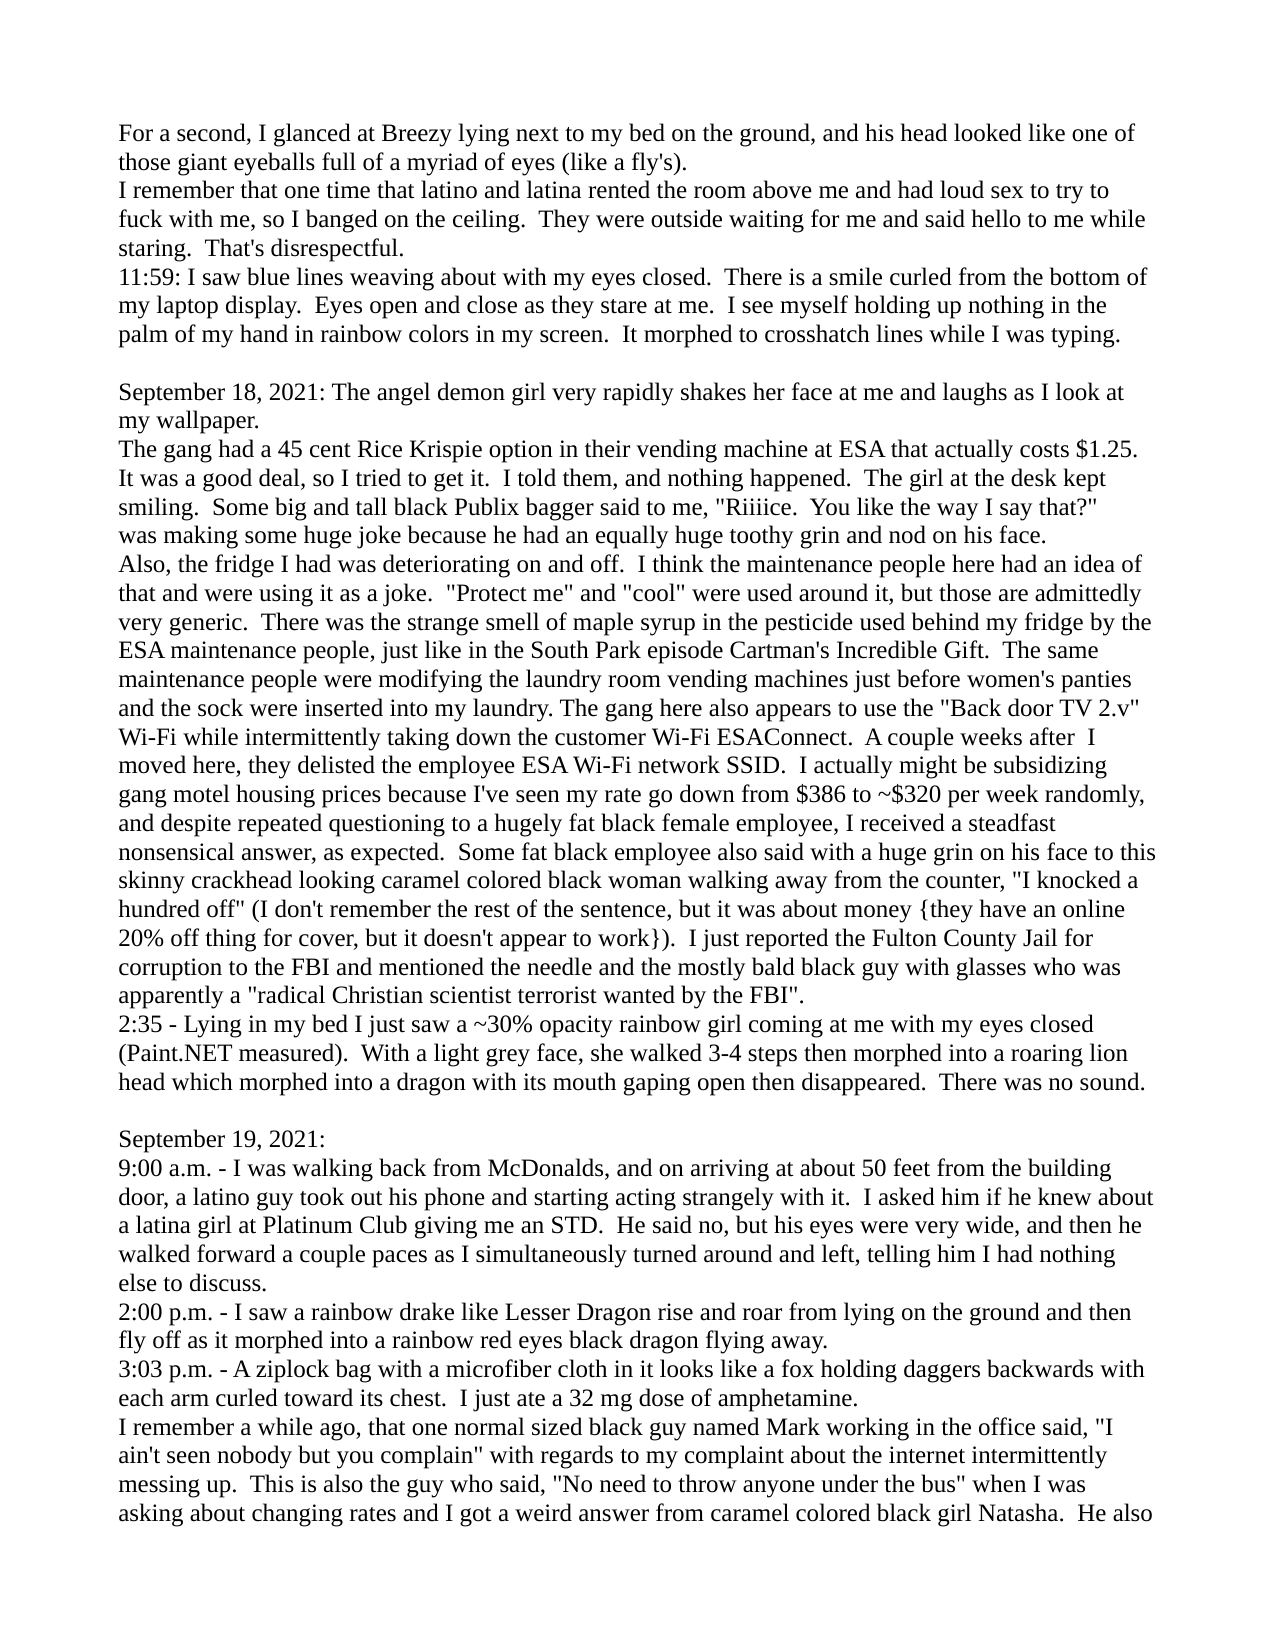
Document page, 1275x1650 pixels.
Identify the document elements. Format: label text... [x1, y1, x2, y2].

text I remember a while ago, that one normal sized black guy named Mark working in the office said, "I ain't seen nobody but you complain" with regards to my complaint about the internet intermittently messing up. This is also the guy who said, "No need to throw anyone under the bus" when I was asking about changing rates and I got a weird answer from caramel colored black girl Natasha. He also [118, 1412, 1157, 1527]
text The gang had a 45 cent Rice Krispie option in their vending machine at ESA that actually costs $1.25. It was a good deal, so I tried to get it. I told them, and nothing happened. The girl at the desk kept smiling. Some big and tall black Publix bagger said to me, "Riiiice. You like the way I say that?" [118, 434, 1157, 521]
text 2:35 - Lying in my bed I just saw a ~30% opacity rainbow girl coming at me with my eyes closed (Paint.NET measured). With a light grey face, she walked 3-4 steps then morphed into a roaring lion head which morphed into a dragon with its mouth gaping open then disappeared. There was no sound. [118, 1009, 1157, 1096]
text 3:03 p.m. - A ziplock bag with a microfiber cloth in it looks like a fox holding daggers backwards with each arm curled toward its chest. I just ate a 32 mg dose of amphetamine. [118, 1354, 1157, 1412]
text 9:00 a.m. - I was walking back from McDonalds, and on arriving at about 50 feet from the building door, a latino guy took out his phone and starting acting strangely with it. I asked him if he knew about a latina girl at Platinum Club giving me an STD. He said no, but his eyes were very wide, and then he walked forward a couple paces as I simultaneously turned around and left, telling him I had nothing else to discuss. [118, 1153, 1157, 1297]
text 11:59: I saw blue lines weaving about with my eyes closed. There is a smile curled from the bottom of my laptop display. Eyes open and close as they stare at me. I see myself holding up nothing in the palm of my hand in rainbow colors in my screen. It morphed to crosshatch lines while I was typing. [118, 262, 1157, 348]
text September 19, 2021: [118, 1124, 1157, 1153]
text was making some huge joke because he had an equally huge toothy grin and nod on his face. [118, 521, 1157, 549]
text September 18, 2021: The angel demon girl very rapidly shakes her face at me and laughs as I look at my wallpaper. [118, 377, 1157, 434]
text 2:00 p.m. - I saw a rainbow drake like Lesser Dragon rise and roar from lying on the ground and then fly off as it morphed into a rainbow red eyes black dragon flying away. [118, 1297, 1157, 1354]
text For a second, I glanced at Breezy lying next to my bed on the ground, and his head looked like one of those giant eyeballs full of a myriad of eyes (like a fly's). [118, 118, 1157, 176]
text Also, the fridge I had was deteriorating on and off. I think the maintenance people here had an idea of that and were using it as a joke. "Protect me" and "cool" were used around it, but those are admittedly very generic. There was the strange smell of maple syrup in the pesticide used behind my fridge by the ESA maintenance people, just like in the South Park episode Cartman's Incredible Gift. The same maintenance people were modifying the laundry room vending machines just before women's panties and the sock were inserted into my laundry. The gang here also appears to use the "Back door TV 2.v" Wi-Fi while intermittently taking down the customer Wi-Fi ESAConnect. A couple weeks after I moved here, they delisted the employee ESA Wi-Fi network SSID. I actually might be subsidizing gang motel housing prices because I've seen my rate go down from $386 to ~$320 per week randomly, and despite repeated questioning to a hugely fat black female employee, I received a steadfast nonsensical answer, as expected. Some fat black employee also said with a huge grin on his face to this skinny crackhead looking caramel colored black woman walking away from the counter, "I knocked a hundred off" (I don't remember the rest of the sentence, but it was about money {they have an online 20% off thing for cover, but it doesn't appear to work}). I just reported the Fulton County Jail for corruption to the FBI and mentioned the needle and the mostly bald black guy with glasses who was apparently a "radical Christian scientist terrorist wanted by the FBI". [118, 549, 1157, 1009]
text I remember that one time that latino and latina rented the room above me and had loud sex to try to fuck with me, so I banged on the ceiling. They were outside waiting for me and said hello to me while staring. That's disrespectful. [118, 176, 1157, 262]
